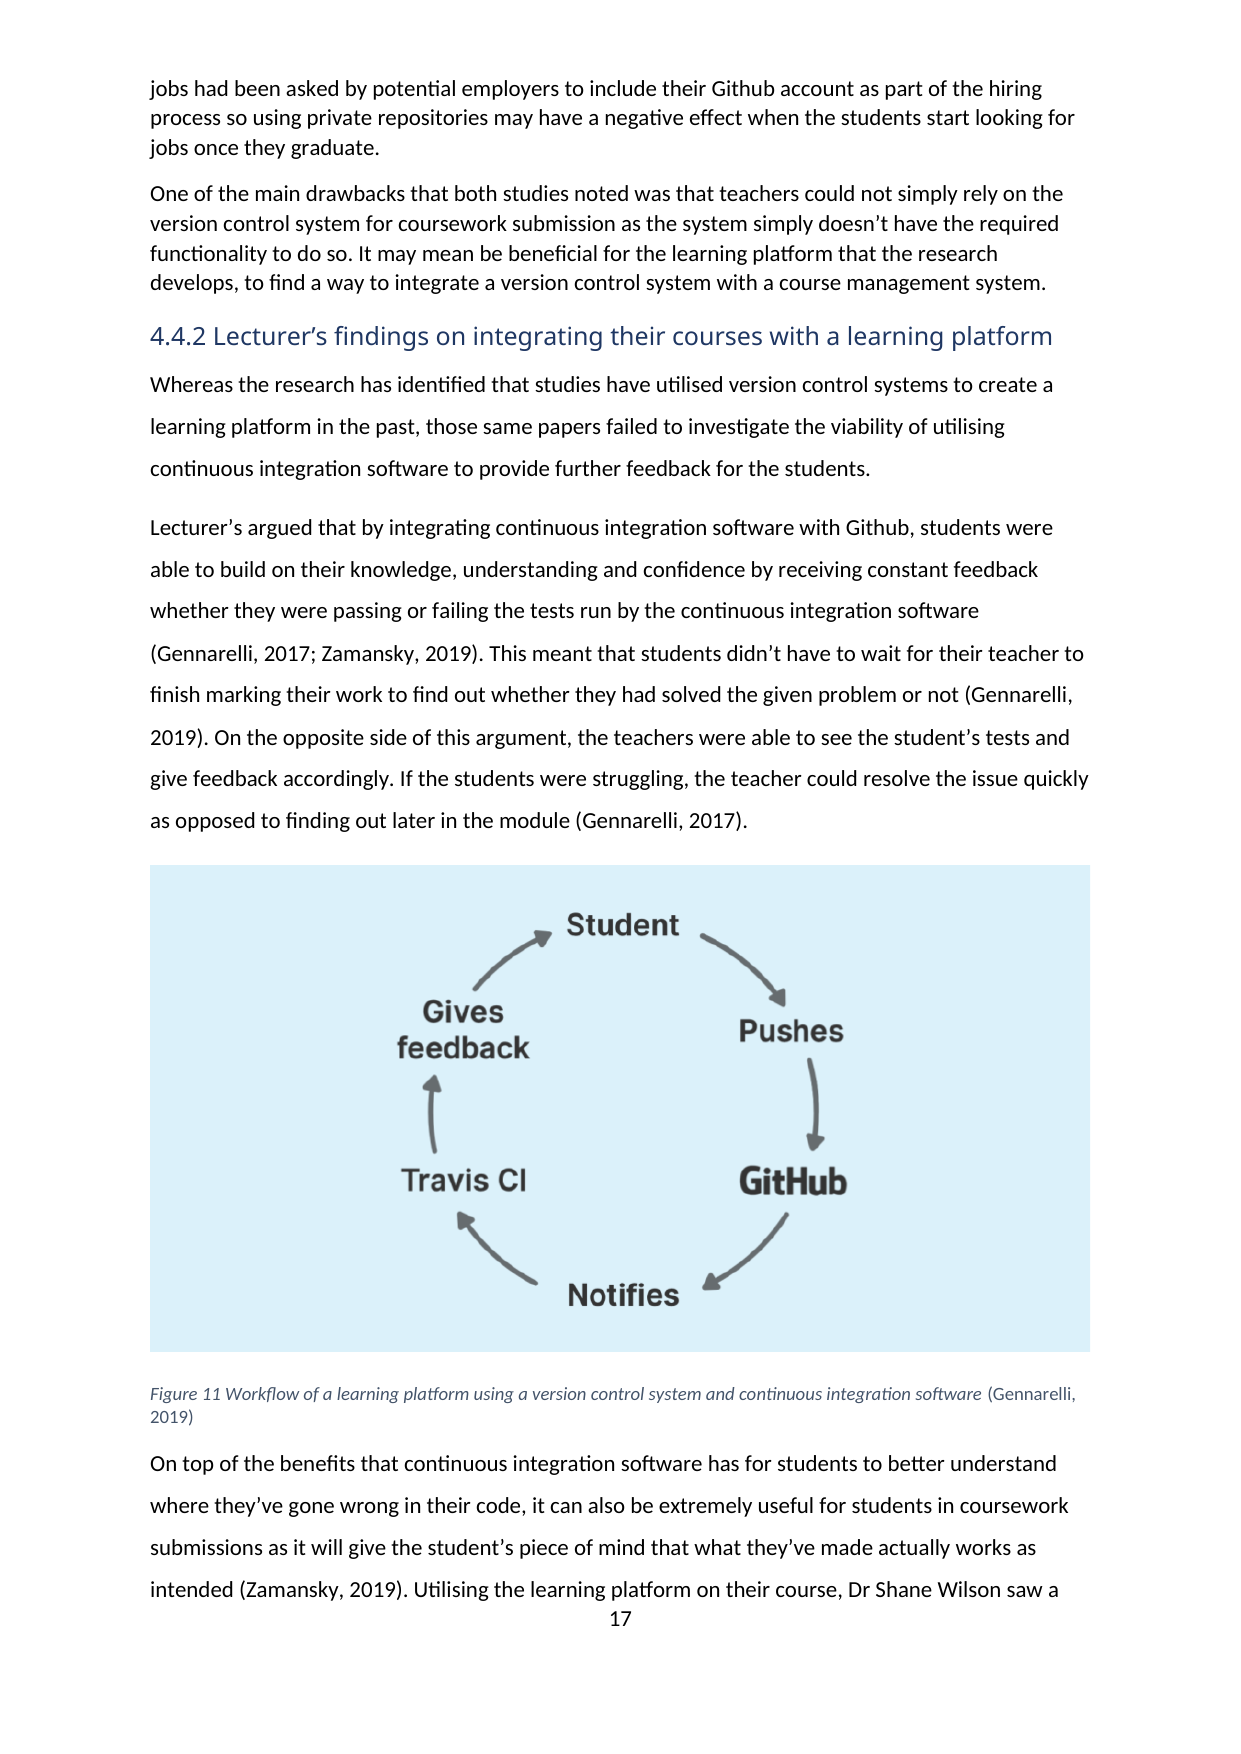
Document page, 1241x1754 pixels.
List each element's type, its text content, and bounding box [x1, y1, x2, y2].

text On top of the benefits that continuous integration software has for students to better understand where they’ve gone wrong in their code, it can also be extremely useful for students in coursework submissions as it will give the student’s piece of mind that what they’ve made actually works as intended (Zamansky, 2019). Utilising the learning platform on their course, Dr Shane Wilson saw a [150, 1449, 1090, 1603]
text Lecturer’s argued that by integrating continuous integration software with Github, students were able to build on their knowledge, understanding and confidence by receiving constant feedback whether they were passing or failing the tests run by the continuous integration software (Gennarelli, 2017; Zamansky, 2019). This meant that students didn’t have to wait for their teacher to finish marking their work to find out whether they had solved the given problem or not (Gennarelli, 2019). On the opposite side of this argument, the teachers were able to see the student’s tests and give feedback accordingly. If the students were struggling, the teacher could resolve the issue quickly as opposed to finding out later in the module (Gennarelli, 2017). [150, 513, 1090, 834]
text Whereas the research has identified that studies have utilised version control systems to create a learning platform in the past, those same papers failed to investigate the viability of utilising continuous integration software to provide further feedback for the students. [150, 370, 1090, 482]
text One of the main drawbacks that both studies noted was that teachers could not simply rely on the version control system for coursework submission as the system simply doesn’t have the required functionality to do so. It may mean be beneficial for the learning platform that the research develops, to find a way to integrate a version control system with a course management system. [150, 179, 1090, 297]
text Figure 11 Workflow of a learning platform using a version control system and continuous integration software (Gennarelli, 2019) [150, 1382, 1090, 1428]
text jobs had been asked by potential employers to include their Github account as part of the hiring process so using private repositories may have a negative effect when the students start looking for jobs once they graduate. [150, 74, 1090, 161]
subtitle 4.4.2 Lecturer’s findings on integrating their courses with a learning platform [150, 319, 1090, 353]
